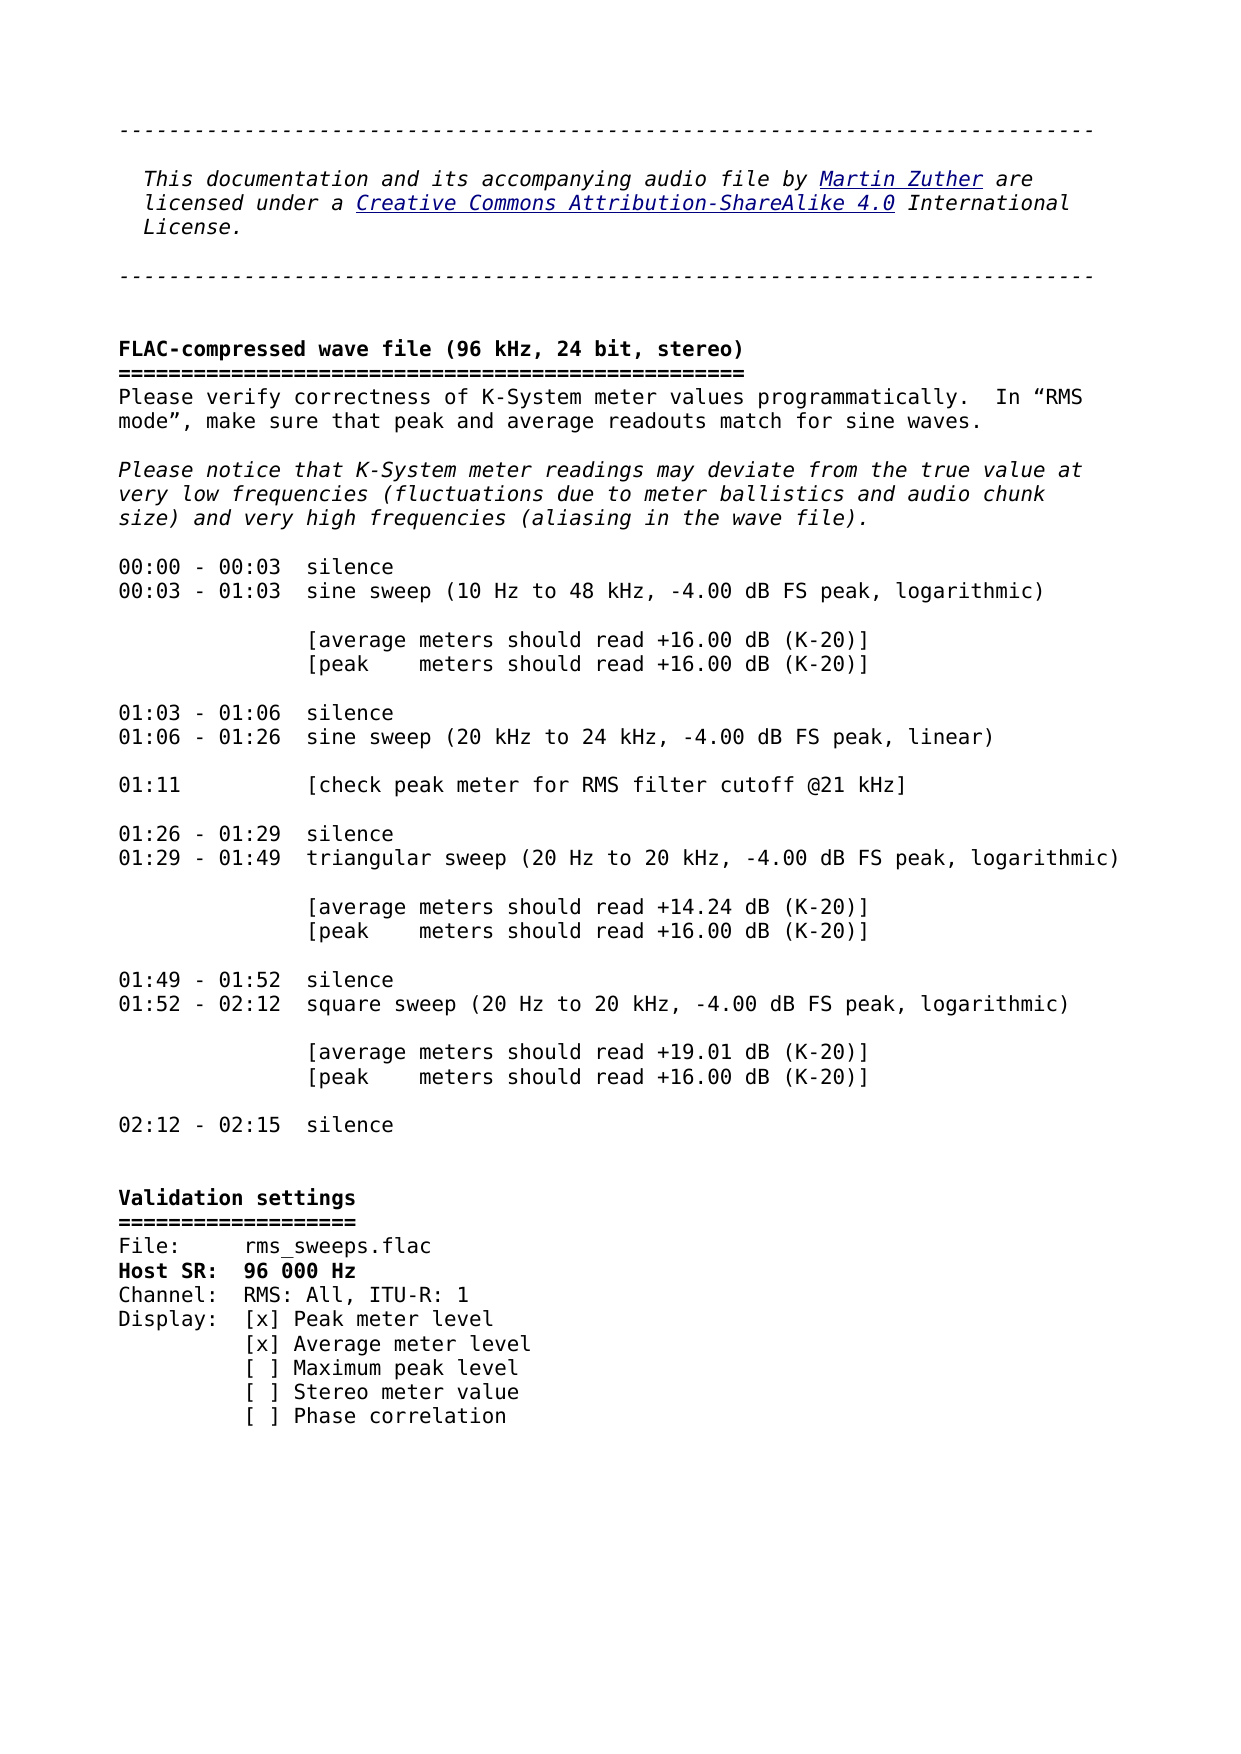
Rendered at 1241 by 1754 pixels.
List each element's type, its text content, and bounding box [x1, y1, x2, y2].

text [ ] Stereo meter value [118, 1380, 1122, 1404]
text =================== [118, 1210, 1122, 1234]
text This documentation and its accompanying audio file by Martin Zuther are [118, 167, 1122, 191]
text 00:03 - 01:03 sine sweep (10 Hz to 48 kHz, -4.00 dB FS peak, logarithmic) [118, 579, 1122, 603]
text ================================================== [118, 361, 1122, 385]
text Please notice that K-System meter readings may deviate from the true value at very low frequencies (fluctuations due to meter ballistics and audio chunk size) and very high frequencies (aliasing in the wave file). [118, 458, 1122, 531]
text [average meters should read +14.24 dB (K-20)] [118, 895, 1122, 919]
text [peak meters should read +16.00 dB (K-20)] [118, 919, 1122, 943]
text 01:29 - 01:49 triangular sweep (20 Hz to 20 kHz, -4.00 dB FS peak, logarithmic) [118, 846, 1122, 871]
text [average meters should read +19.01 dB (K-20)] [118, 1040, 1122, 1065]
text Validation settings [118, 1186, 1122, 1210]
text Please verify correctness of K-System meter values programmatically. In “RMS mode”, make sure that peak and average readouts match for sine waves. [118, 385, 1122, 434]
text [average meters should read +16.00 dB (K-20)] [118, 628, 1122, 652]
text License. [118, 215, 1122, 239]
text licensed under a Creative Commons Attribution-ShareAlike 4.0 International [118, 191, 1122, 215]
text 02:12 - 02:15 silence [118, 1113, 1122, 1137]
text FLAC-compressed wave file (96 kHz, 24 bit, stereo) [118, 337, 1122, 361]
text ------------------------------------------------------------------------------ [118, 264, 1122, 288]
text Channel: RMS: All, ITU-R: 1 [118, 1283, 1122, 1307]
text File: rms_sweeps.flac [118, 1234, 1122, 1259]
text 01:26 - 01:29 silence [118, 822, 1122, 846]
text ------------------------------------------------------------------------------ [118, 118, 1122, 142]
text Display: [x] Peak meter level [118, 1307, 1122, 1332]
text Host SR: 96 000 Hz [118, 1259, 1122, 1283]
text 00:00 - 00:03 silence [118, 555, 1122, 579]
text 01:49 - 01:52 silence [118, 968, 1122, 992]
text 01:06 - 01:26 sine sweep (20 kHz to 24 kHz, -4.00 dB FS peak, linear) [118, 725, 1122, 749]
text [ ] Phase correlation [118, 1404, 1122, 1429]
text [ ] Maximum peak level [118, 1356, 1122, 1380]
text [peak meters should read +16.00 dB (K-20)] [118, 652, 1122, 676]
text 01:03 - 01:06 silence [118, 701, 1122, 725]
text 01:11 [check peak meter for RMS filter cutoff @21 kHz] [118, 773, 1122, 798]
text 01:52 - 02:12 square sweep (20 Hz to 20 kHz, -4.00 dB FS peak, logarithmic) [118, 992, 1122, 1016]
text [x] Average meter level [118, 1332, 1122, 1356]
text [peak meters should read +16.00 dB (K-20)] [118, 1065, 1122, 1089]
